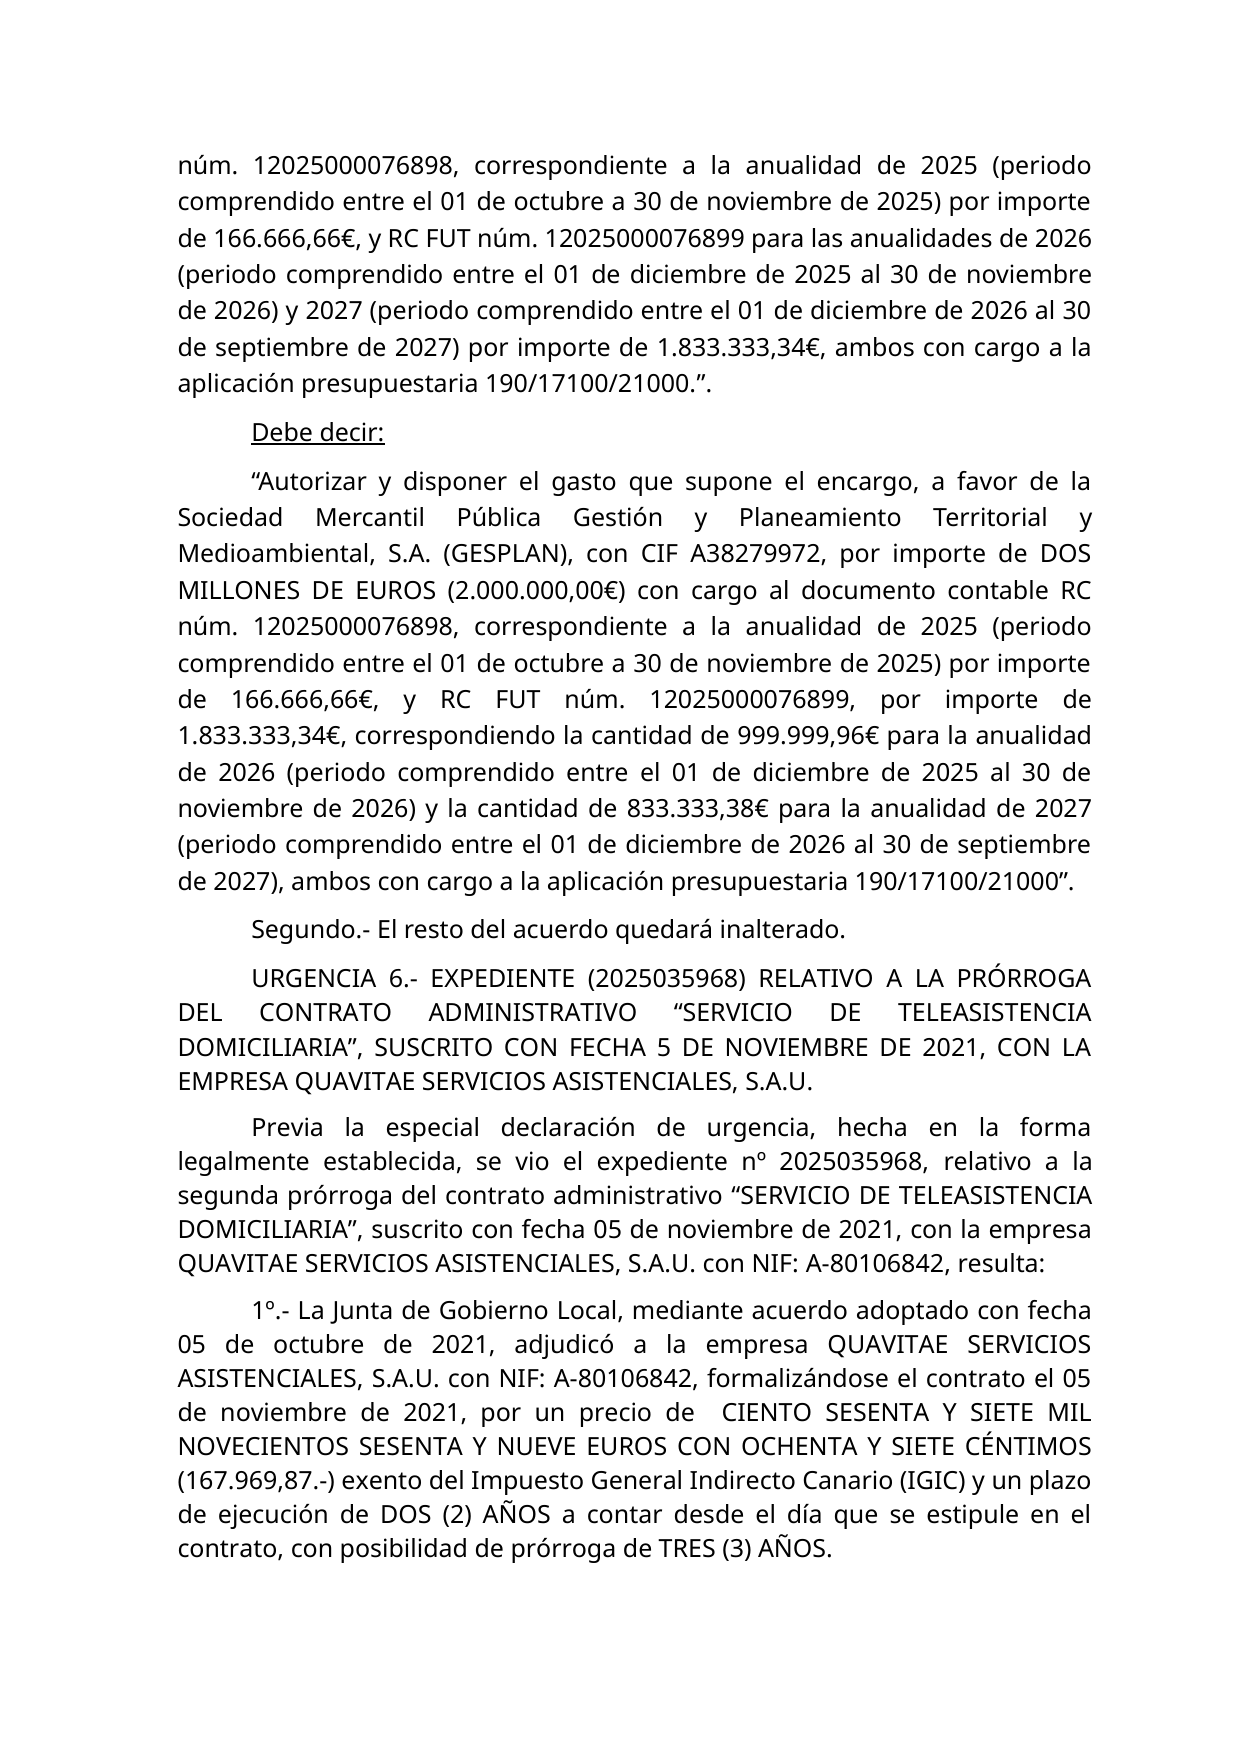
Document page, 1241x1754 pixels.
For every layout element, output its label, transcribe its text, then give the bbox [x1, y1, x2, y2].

text Segundo.- El resto del acuerdo quedará inalterado. [177, 912, 1093, 946]
text núm. 12025000076898, correspondiente a la anualidad de 2025 (periodo comprendido entre el 01 de octubre a 30 de noviembre de 2025) por importe de 166.666,66€, y RC FUT núm. 12025000076899 para las anualidades de 2026 (periodo comprendido entre el 01 de diciembre de 2025 al 30 de noviembre de 2026) y 2027 (periodo comprendido entre el 01 de diciembre de 2026 al 30 de septiembre de 2027) por importe de 1.833.333,34€, ambos con cargo a la aplicación presupuestaria 190/17100/21000.”. [177, 148, 1093, 400]
text URGENCIA 6.- EXPEDIENTE (2025035968) RELATIVO A LA PRÓRROGA DEL CONTRATO ADMINISTRATIVO “SERVICIO DE TELEASISTENCIA DOMICILIARIA”, SUSCRITO CON FECHA 5 DE NOVIEMBRE DE 2021, CON LA EMPRESA QUAVITAE SERVICIOS ASISTENCIALES, S.A.U. [177, 961, 1093, 1097]
text Previa la especial declaración de urgencia, hecha en la forma legalmente establecida, se vio el expediente nº 2025035968, relativo a la segunda prórroga del contrato administrativo “SERVICIO DE TELEASISTENCIA DOMICILIARIA”, suscrito con fecha 05 de noviembre de 2021, con la empresa QUAVITAE SERVICIOS ASISTENCIALES, S.A.U. con NIF: A-80106842, resulta: [177, 1110, 1093, 1280]
text 1º.- La Junta de Gobierno Local, mediante acuerdo adoptado con fecha 05 de octubre de 2021, adjudicó a la empresa QUAVITAE SERVICIOS ASISTENCIALES, S.A.U. con NIF: A-80106842, formalizándose el contrato el 05 de noviembre de 2021, por un precio de CIENTO SESENTA Y SIETE MIL NOVECIENTOS SESENTA Y NUEVE EUROS CON OCHENTA Y SIETE CÉNTIMOS (167.969,87.-) exento del Impuesto General Indirecto Canario (IGIC) y un plazo de ejecución de DOS (2) AÑOS a contar desde el día que se estipule en el contrato, con posibilidad de prórroga de TRES (3) AÑOS. [177, 1293, 1093, 1565]
text “Autorizar y disponer el gasto que supone el encargo, a favor de la Sociedad Mercantil Pública Gestión y Planeamiento Territorial y Medioambiental, S.A. (GESPLAN), con CIF A38279972, por importe de DOS MILLONES DE EUROS (2.000.000,00€) con cargo al documento contable RC núm. 12025000076898, correspondiente a la anualidad de 2025 (periodo comprendido entre el 01 de octubre a 30 de noviembre de 2025) por importe de 166.666,66€, y RC FUT núm. 12025000076899, por importe de 1.833.333,34€, correspondiendo la cantidad de 999.999,96€ para la anualidad de 2026 (periodo comprendido entre el 01 de diciembre de 2025 al 30 de noviembre de 2026) y la cantidad de 833.333,38€ para la anualidad de 2027 (periodo comprendido entre el 01 de diciembre de 2026 al 30 de septiembre de 2027), ambos con cargo a la aplicación presupuestaria 190/17100/21000”. [177, 463, 1093, 897]
text Debe decir: [177, 414, 1093, 449]
